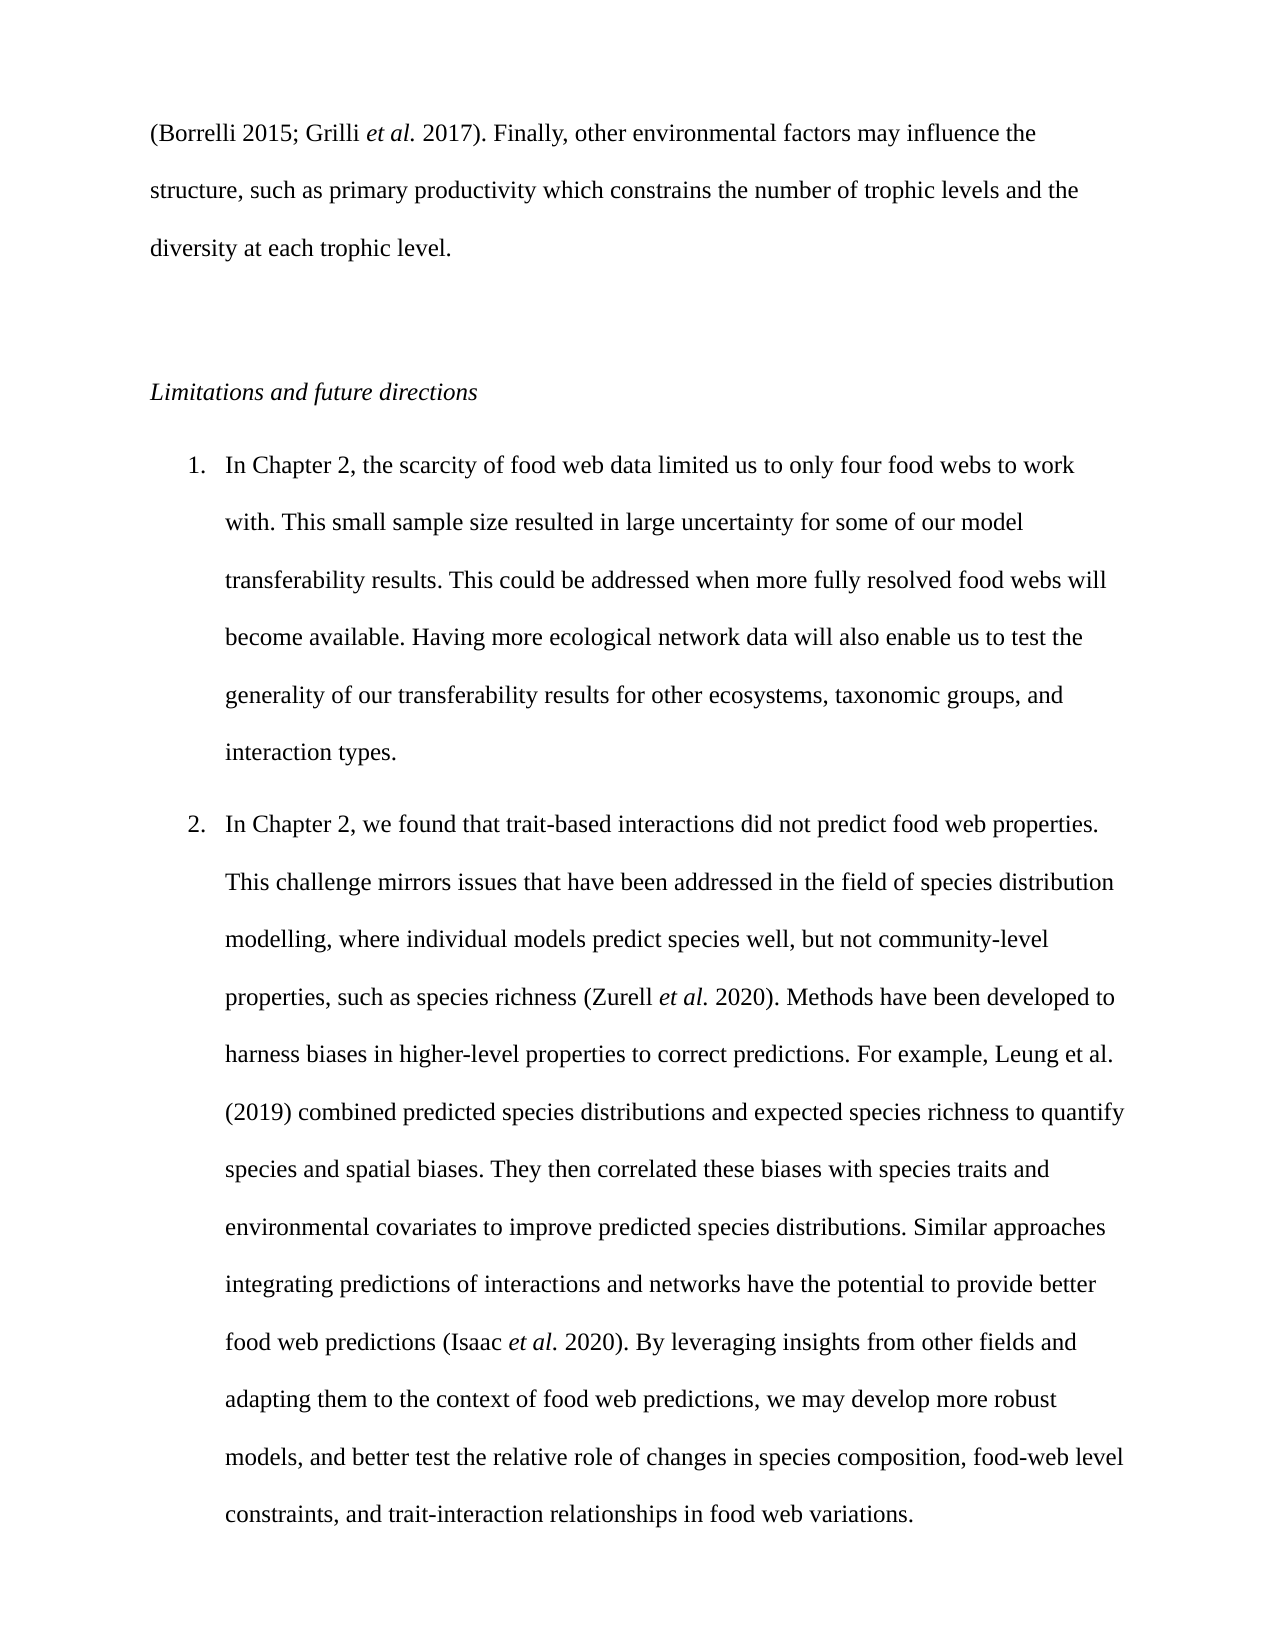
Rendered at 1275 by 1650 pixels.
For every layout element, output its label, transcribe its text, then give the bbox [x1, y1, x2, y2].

text (Borrelli 2015; Grilli et al. 2017). Finally, other environmental factors may influence the structure, such as primary productivity which constrains the number of trophic levels and the diversity at each trophic level. [150, 118, 1125, 262]
list In Chapter 2, the scarcity of food web data limited us to only four food webs to work with. This small sample size resulted in large uncertainty for some of our model transferability results. This could be addressed when more fully resolved food webs will become available. Having more ecological network data will also enable us to test the generality of our transferability results for other ecosystems, taxonomic groups, and interaction types. [187, 450, 1125, 766]
text Limitations and future directions [150, 377, 1125, 406]
list In Chapter 2, we found that trait-based interactions did not predict food web properties. This challenge mirrors issues that have been addressed in the field of species distribution modelling, where individual models predict species well, but not community-level properties, such as species richness (Zurell et al. 2020). Methods have been developed to harness biases in higher-level properties to correct predictions. For example, Leung et al. (2019) combined predicted species distributions and expected species richness to quantify species and spatial biases. They then correlated these biases with species traits and environmental covariates to improve predicted species distributions. Similar approaches integrating predictions of interactions and networks have the potential to provide better food web predictions (Isaac et al. 2020). By leveraging insights from other fields and adapting them to the context of food web predictions, we may develop more robust models, and better test the relative role of changes in species composition, food-web level constraints, and trait-interaction relationships in food web variations. [187, 809, 1125, 1528]
